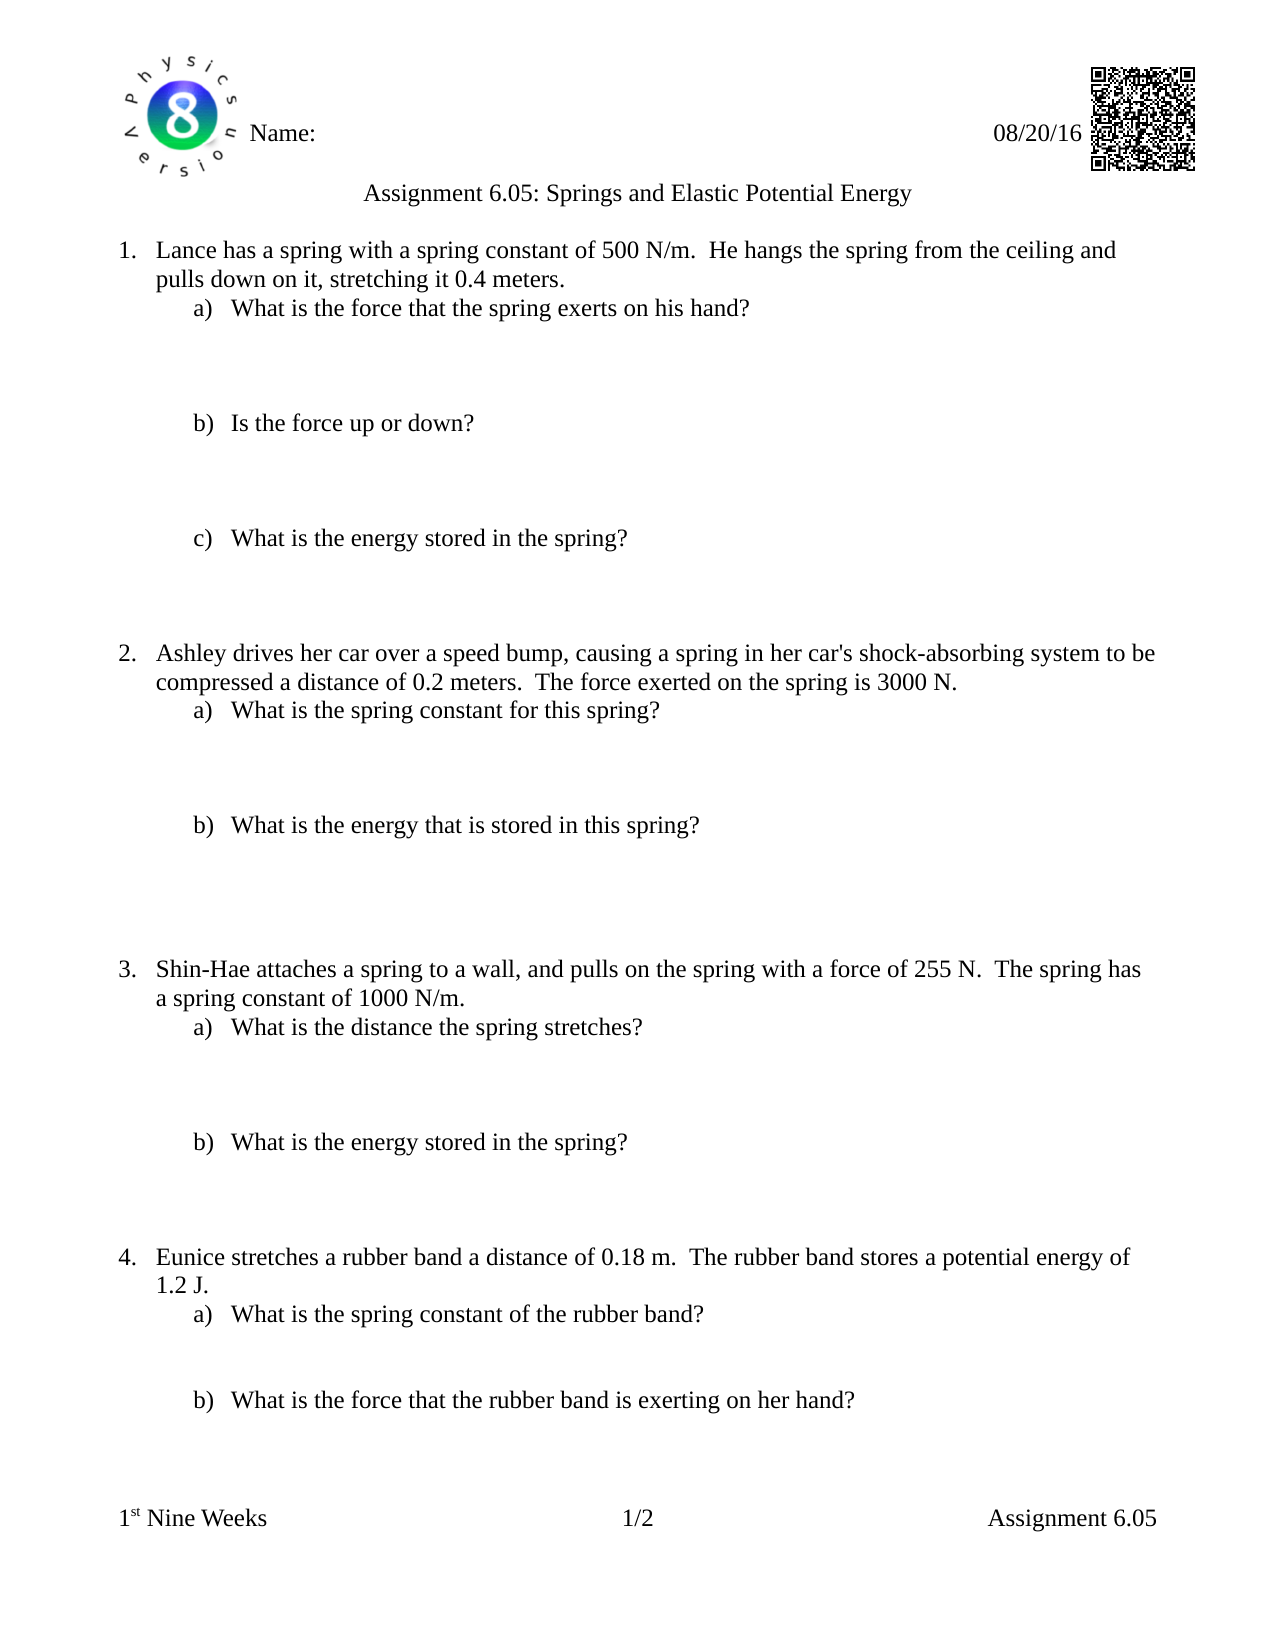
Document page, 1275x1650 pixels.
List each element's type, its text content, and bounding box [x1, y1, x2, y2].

list Eunice stretches a rubber band a distance of 0.18 m. The rubber band stores a potential energy of 1.2 J. [118, 1242, 1157, 1299]
list Ashley drives her car over a speed bump, causing a spring in her car's shock-absorbing system to be compressed a distance of 0.2 meters. The force exerted on the spring is 3000 N. [118, 638, 1157, 696]
list What is the spring constant for this spring? [193, 696, 1157, 724]
text Assignment 6.05: Springs and Elastic Potential Energy [118, 176, 1157, 207]
list What is the force that the rubber band is exerting on her hand? [193, 1386, 1157, 1414]
list What is the energy that is stored in this spring? [193, 811, 1157, 839]
picture [124, 56, 237, 177]
picture [1082, 58, 1203, 179]
list Is the force up or down? [193, 408, 1157, 437]
list Lance has a spring with a spring constant of 500 N/m. He hangs the spring from the ceiling and pulls down on it, stretching it 0.4 meters. [118, 236, 1157, 293]
list Shin-Hae attaches a spring to a wall, and pulls on the spring with a force of 255 N. The spring has a spring constant of 1000 N/m. [118, 954, 1157, 1012]
list What is the energy stored in the spring? [193, 1127, 1157, 1156]
list What is the energy stored in the spring? [193, 523, 1157, 552]
list What is the spring constant of the rubber band? [193, 1299, 1157, 1328]
list What is the force that the spring exerts on his hand? [193, 293, 1157, 322]
list What is the distance the spring stretches? [193, 1012, 1157, 1041]
